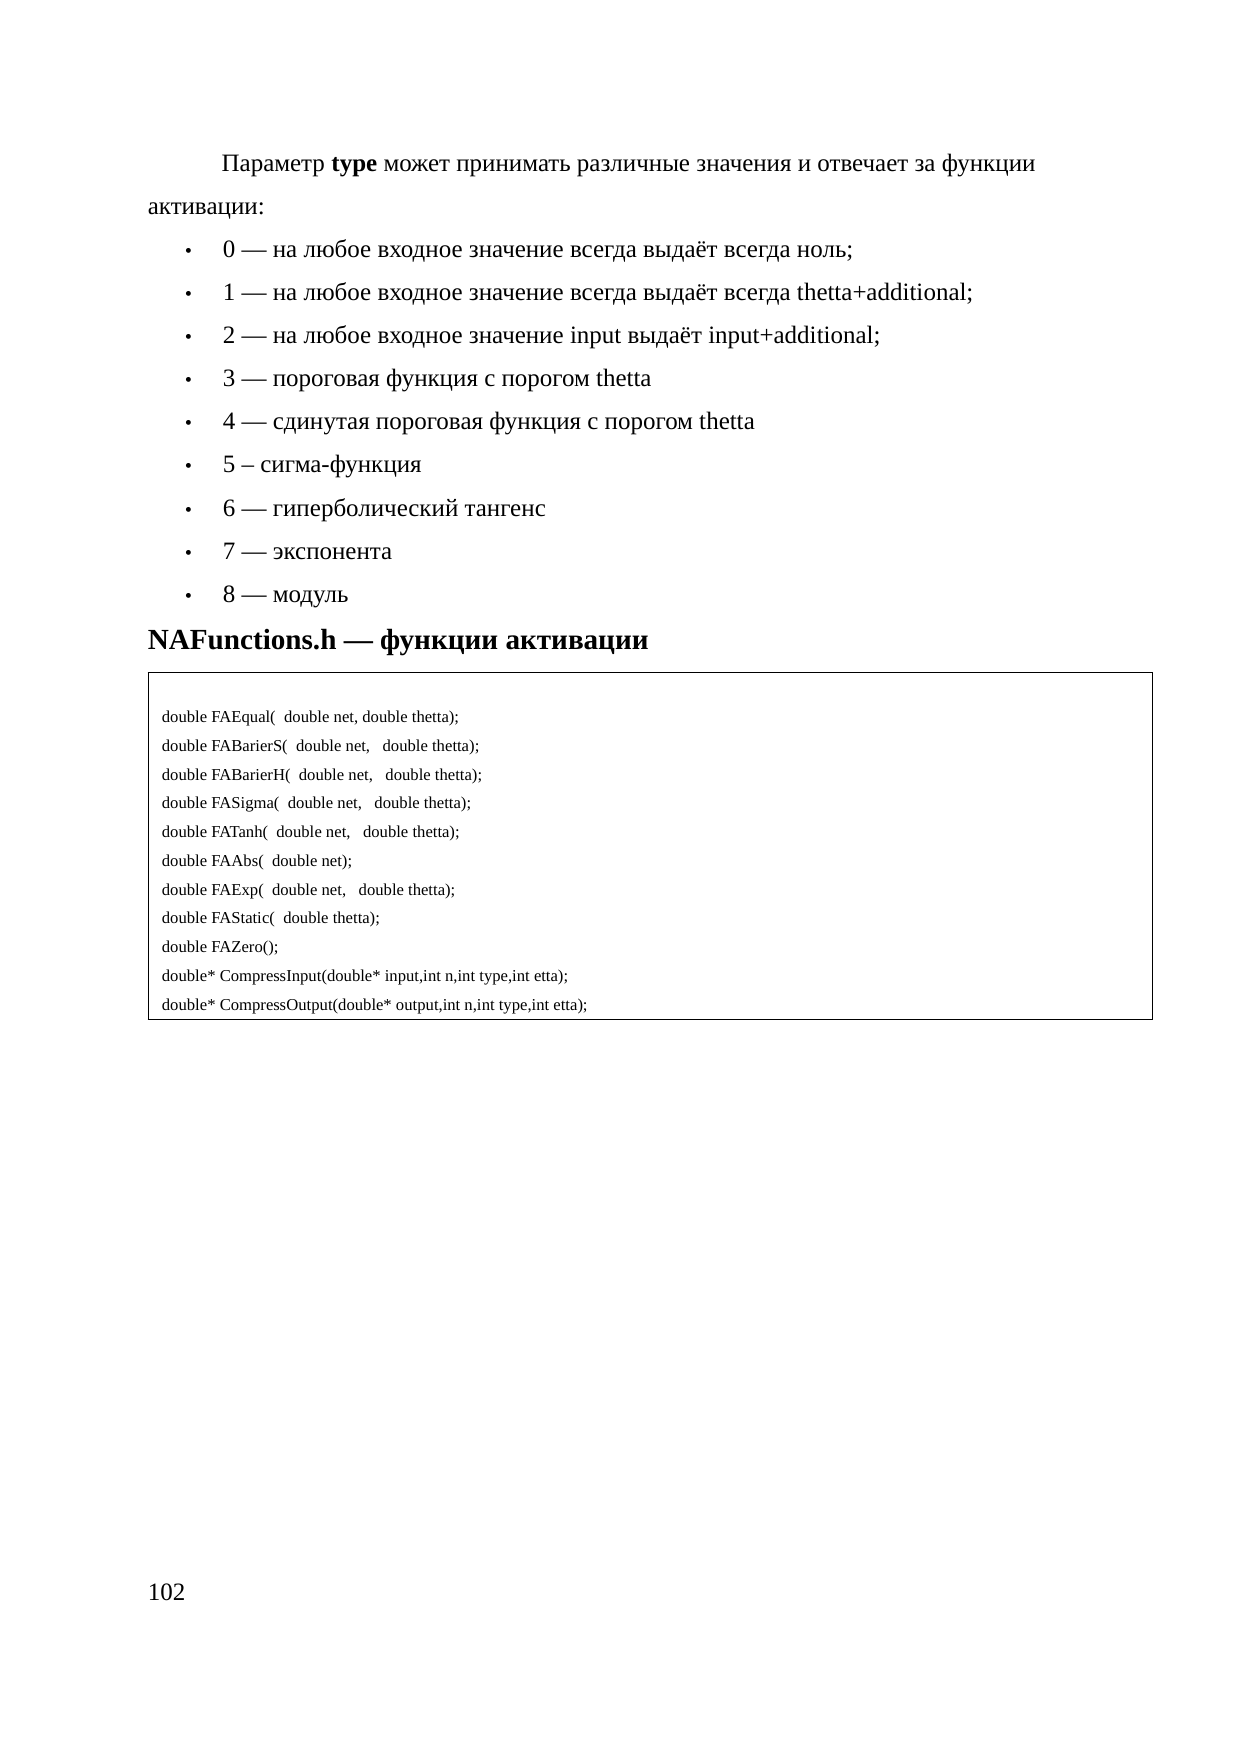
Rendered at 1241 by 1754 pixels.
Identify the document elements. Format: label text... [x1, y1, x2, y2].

list 1 — на любое входное значение всегда выдаёт всегда thetta+additional; [185, 277, 1152, 306]
list 4 — сдинутая пороговая функция с порогом thetta [185, 406, 1152, 435]
list 8 — модуль [185, 579, 1152, 608]
list 6 — гиперболический тангенс [185, 493, 1152, 521]
list 0 — на любое входное значение всегда выдаёт всегда ноль; [185, 234, 1152, 263]
list 5 – сигма-функция [185, 449, 1152, 478]
table_header double FAEqual( double net, double thetta); double FABarierS( double net, double thetta); double FABarierH( double net, double thetta); double FASigma( double net, double thetta); double FATanh( double net, double thetta); double FAAbs( double net); double FAExp( double net, double thetta); double FAStatic( double thetta); double FAZero(); double* CompressInput(double* input,int n,int type,int etta); double* CompressOutput(double* output,int n,int type,int etta); [149, 673, 1152, 1019]
text NAFunctions.h — функции активации [148, 622, 1147, 656]
list 3 — пороговая функция с порогом thetta [185, 363, 1152, 392]
list 2 — на любое входное значение input выдаёт input+additional; [185, 320, 1152, 349]
list 7 — экспонента [185, 536, 1152, 564]
text Параметр type может принимать различные значения и отвечает за функции активации: [148, 148, 1147, 219]
